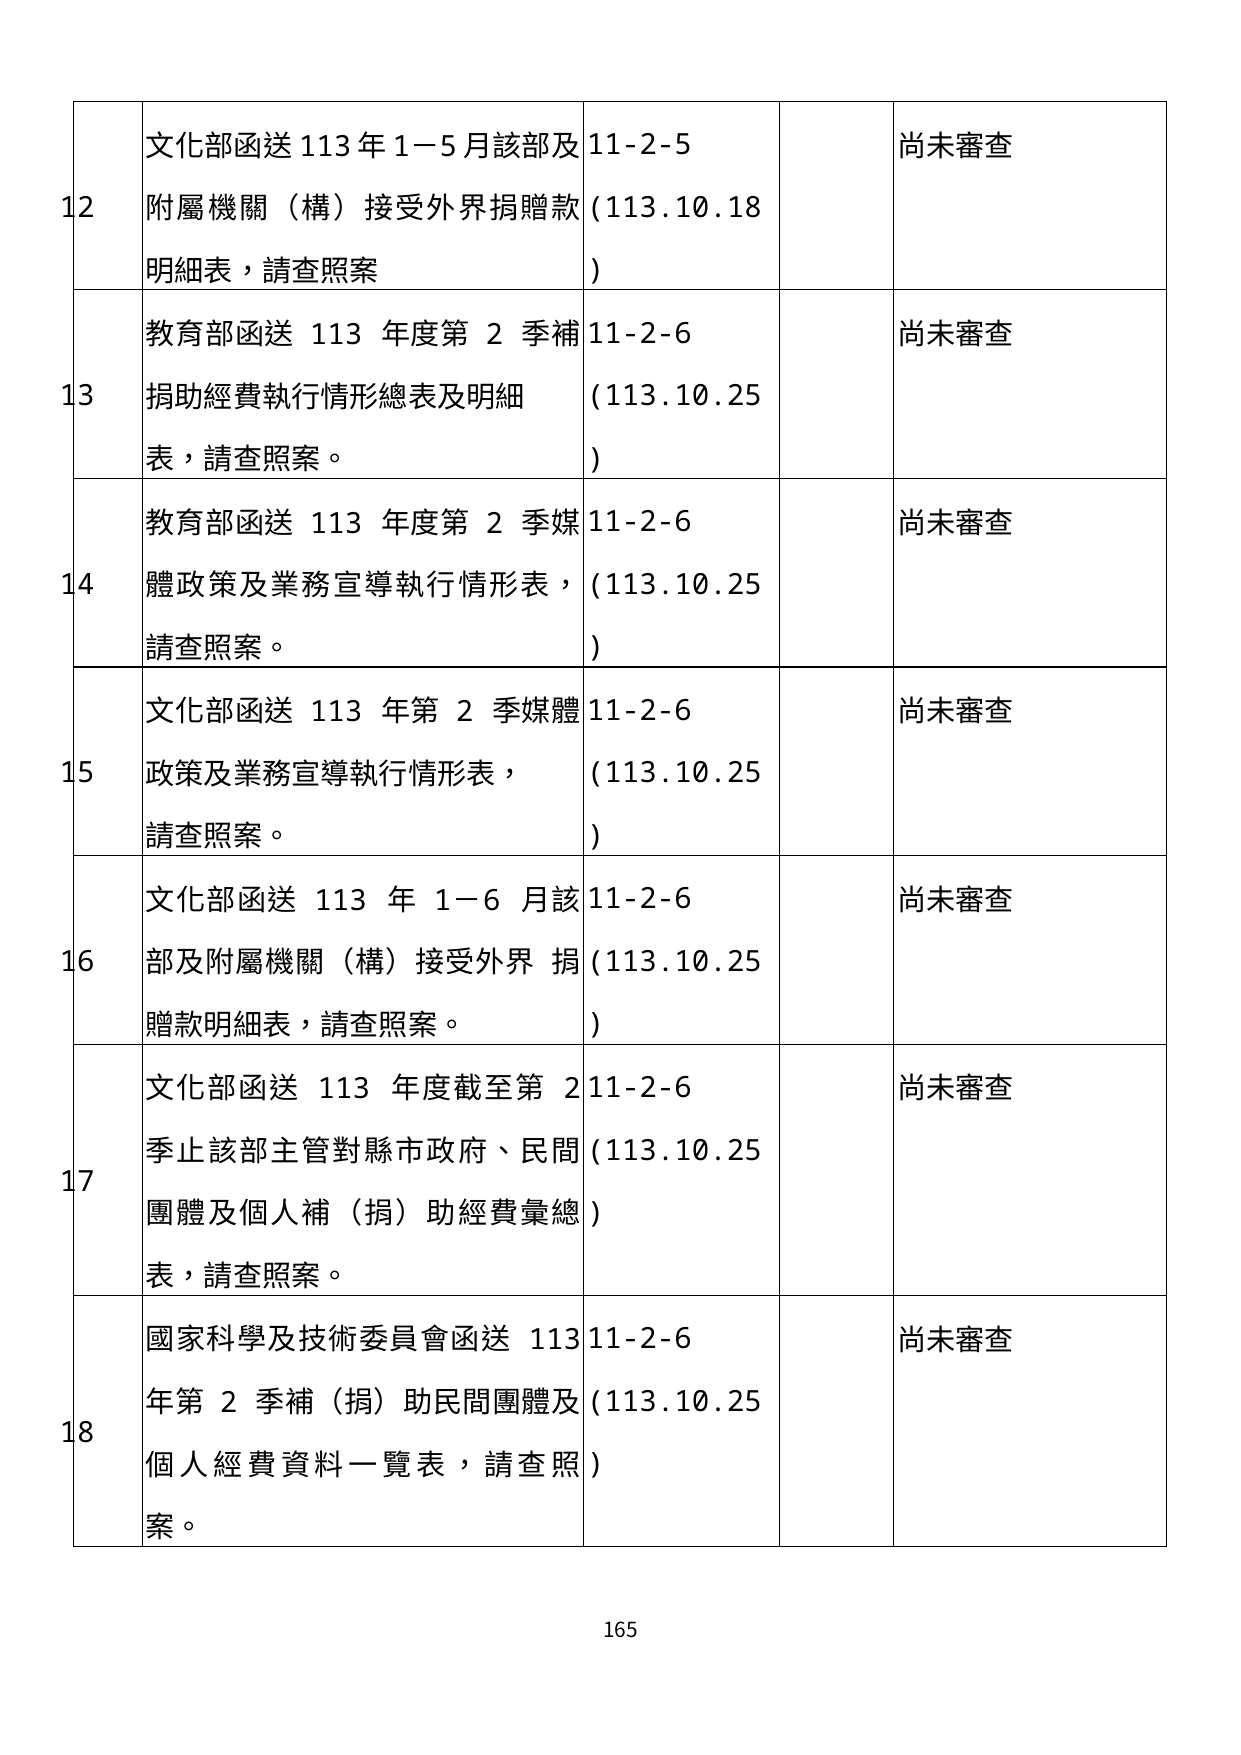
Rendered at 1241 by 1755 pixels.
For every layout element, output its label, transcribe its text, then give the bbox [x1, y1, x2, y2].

table_cell [74, 856, 142, 1043]
table_cell [74, 290, 142, 478]
table_cell [780, 102, 893, 289]
table_cell 11-2-6 (113.10.25) [584, 856, 779, 1043]
table_cell 尚未審查 [894, 479, 1166, 666]
table_cell [780, 290, 893, 478]
table_cell 尚未審查 [894, 1296, 1166, 1546]
table_cell [74, 479, 142, 666]
table_cell 尚未審查 [894, 290, 1166, 478]
table_cell 11-2-6 (113.10.25) [584, 1045, 779, 1294]
table_cell [780, 1045, 893, 1294]
table_cell 11-2-6 (113.10.25) [584, 479, 779, 666]
table_cell 教育部函送 113 年度第 2 季補捐助經費執行情形總表及明細 表，請查照案。 [143, 290, 583, 478]
table_cell 文化部函送 113 年 1－6 月該部及附屬機關（構）接受外界 捐贈款明細表，請查照案。 [143, 856, 583, 1043]
table_cell 11-2-5 (113.10.18) [584, 102, 779, 289]
table_cell [74, 102, 142, 289]
table_cell [74, 668, 142, 855]
table_cell 國家科學及技術委員會函送 113 年第 2 季補（捐）助民間團體及個人經費資料一覽表，請查照案。 [143, 1296, 583, 1546]
table_cell 尚未審查 [894, 1045, 1166, 1294]
table_cell 尚未審查 [894, 102, 1166, 289]
table_cell 文化部函送 113 年第 2 季媒體政策及業務宣導執行情形表， 請查照案。 [143, 668, 583, 855]
table_cell 11-2-6 (113.10.25) [584, 668, 779, 855]
table_cell 文化部函送113年1－5月該部及附屬機關（構）接受外界捐贈款明細表，請查照案 [143, 102, 583, 289]
table_cell [780, 1296, 893, 1546]
table_cell [780, 668, 893, 855]
table_cell [780, 856, 893, 1043]
table_cell [74, 1045, 142, 1294]
table_cell 尚未審查 [894, 856, 1166, 1043]
table_cell 文化部函送 113 年度截至第 2 季止該部主管對縣市政府、民間團體及個人補（捐）助經費彙總表，請查照案。 [143, 1045, 583, 1294]
table_cell 11-2-6 (113.10.25) [584, 290, 779, 478]
table_cell [780, 479, 893, 666]
table_cell 11-2-6 (113.10.25) [584, 1296, 779, 1546]
table_cell [74, 1296, 142, 1546]
table_cell 教育部函送 113 年度第 2 季媒體政策及業務宣導執行情形表，請查照案。 [143, 479, 583, 666]
table_cell 尚未審查 [894, 668, 1166, 855]
